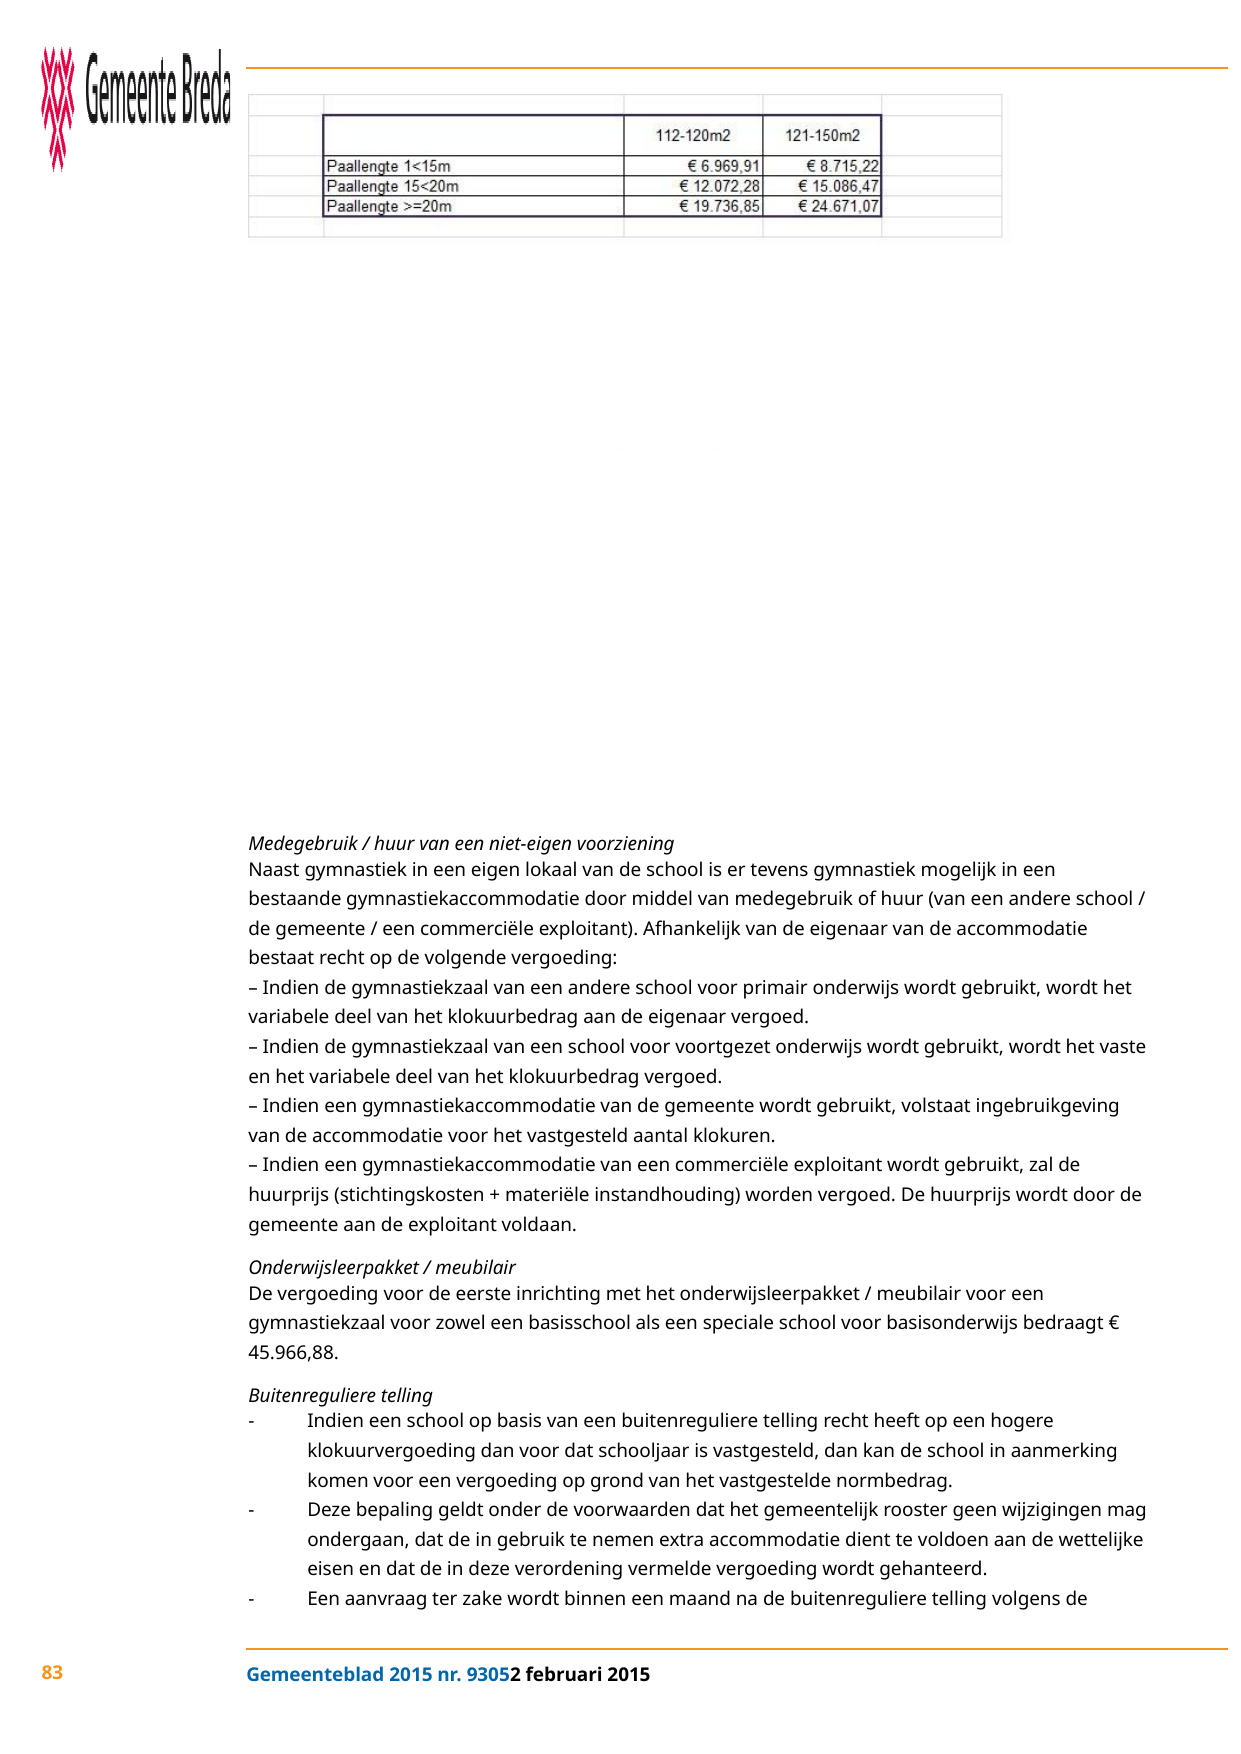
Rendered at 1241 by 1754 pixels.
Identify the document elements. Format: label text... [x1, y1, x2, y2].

text De vergoeding voor de eerste inrichting met het onderwijsleerpakket / meubilair voor een gymnastiekzaal voor zowel een basisschool als een speciale school voor basisonderwijs bedraagt € 45.966,88. [248, 1280, 1152, 1364]
text Buitenreguliere telling [248, 1382, 1152, 1408]
text – Indien de gymnastiekzaal van een school voor voortgezet onderwijs wordt gebruikt, wordt het vaste en het variabele deel van het klokuurbedrag vergoed. [248, 1033, 1152, 1089]
text Onderwijsleerpakket / meubilair [248, 1254, 1152, 1280]
text – Indien een gymnastiekaccommodatie van de gemeente wordt gebruikt, volstaat ingebruikgeving van de accommodatie voor het vastgesteld aantal klokuren. [248, 1092, 1152, 1148]
text – Indien de gymnastiekzaal van een andere school voor primair onderwijs wordt gebruikt, wordt het variabele deel van het klokuurbedrag aan de eigenaar vergoed. [248, 974, 1152, 1029]
text – Indien een gymnastiekaccommodatie van een commerciële exploitant wordt gebruikt, zal de huurprijs (stichtingskosten + materiële instandhouding) worden vergoed. De huurprijs wordt door de gemeente aan de exploitant voldaan. [248, 1152, 1152, 1237]
list Deze bepaling geldt onder de voorwaarden dat het gemeentelijk rooster geen wijzigingen mag ondergaan, dat de in gebruik te nemen extra accommodatie dient te voldoen aan de wettelijke eisen en dat de in deze verordening vermelde vergoeding wordt gehanteerd. [248, 1496, 1152, 1581]
text Naast gymnastiek in een eigen lokaal van de school is er tevens gymnastiek mogelijk in een bestaande gymnastiekaccommodatie door middel van medegebruik of huur (van een andere school / de gemeente / een commerciële exploitant). Afhankelijk van de eigenaar van de accommodatie bestaat recht op de volgende vergoeding: [248, 856, 1152, 970]
list Een aanvraag ter zake wordt binnen een maand na de buitenreguliere telling volgens de [248, 1585, 1152, 1611]
text Medegebruik / huur van een niet-eigen voorziening [248, 830, 1152, 856]
picture [41, 47, 231, 172]
picture [248, 94, 1152, 817]
list Indien een school op basis van een buitenreguliere telling recht heeft op een hogere klokuurvergoeding dan voor dat schooljaar is vastgesteld, dan kan de school in aanmerking komen voor een vergoeding op grond van het vastgestelde normbedrag. [248, 1408, 1152, 1493]
